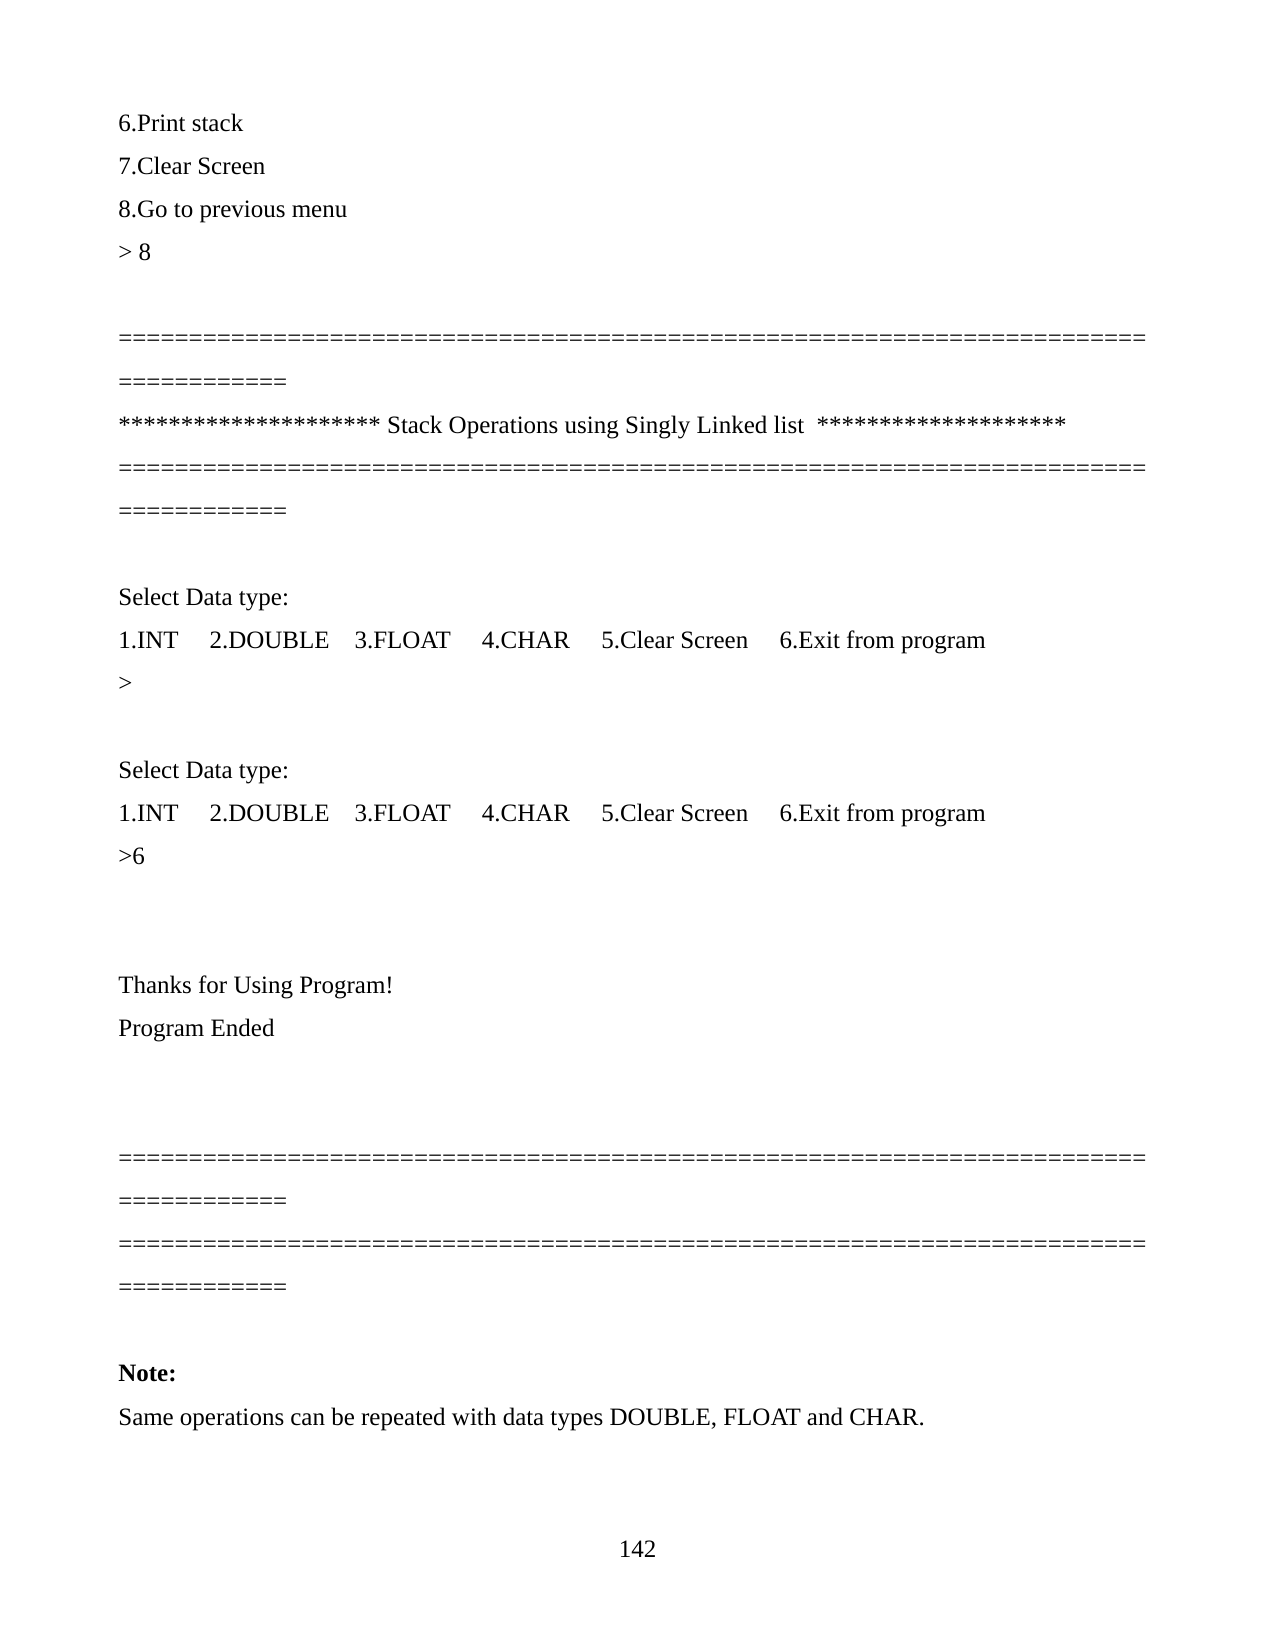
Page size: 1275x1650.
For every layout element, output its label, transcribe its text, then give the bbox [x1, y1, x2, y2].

text ===================================================================================== [118, 1143, 1157, 1215]
text >6 [118, 841, 1157, 870]
text Select Data type: [118, 755, 1157, 783]
text ===================================================================================== [118, 323, 1157, 395]
text ===================================================================================== [118, 1229, 1157, 1301]
text Select Data type: [118, 582, 1157, 611]
text Note: [118, 1358, 1157, 1387]
text > [118, 668, 1157, 697]
text ********************* Stack Operations using Singly Linked list ******************** [118, 410, 1157, 438]
text > 8 [118, 237, 1157, 266]
text Program Ended [118, 1013, 1157, 1042]
text 1.INT 2.DOUBLE 3.FLOAT 4.CHAR 5.Clear Screen 6.Exit from program [118, 798, 1157, 827]
text 6.Print stack [118, 108, 1157, 137]
text 1.INT 2.DOUBLE 3.FLOAT 4.CHAR 5.Clear Screen 6.Exit from program [118, 625, 1157, 654]
text 7.Clear Screen [118, 151, 1157, 180]
text ===================================================================================== [118, 453, 1157, 525]
text 8.Go to previous menu [118, 194, 1157, 223]
text Same operations can be repeated with data types DOUBLE, FLOAT and CHAR. [118, 1402, 1157, 1430]
text Thanks for Using Program! [118, 970, 1157, 999]
